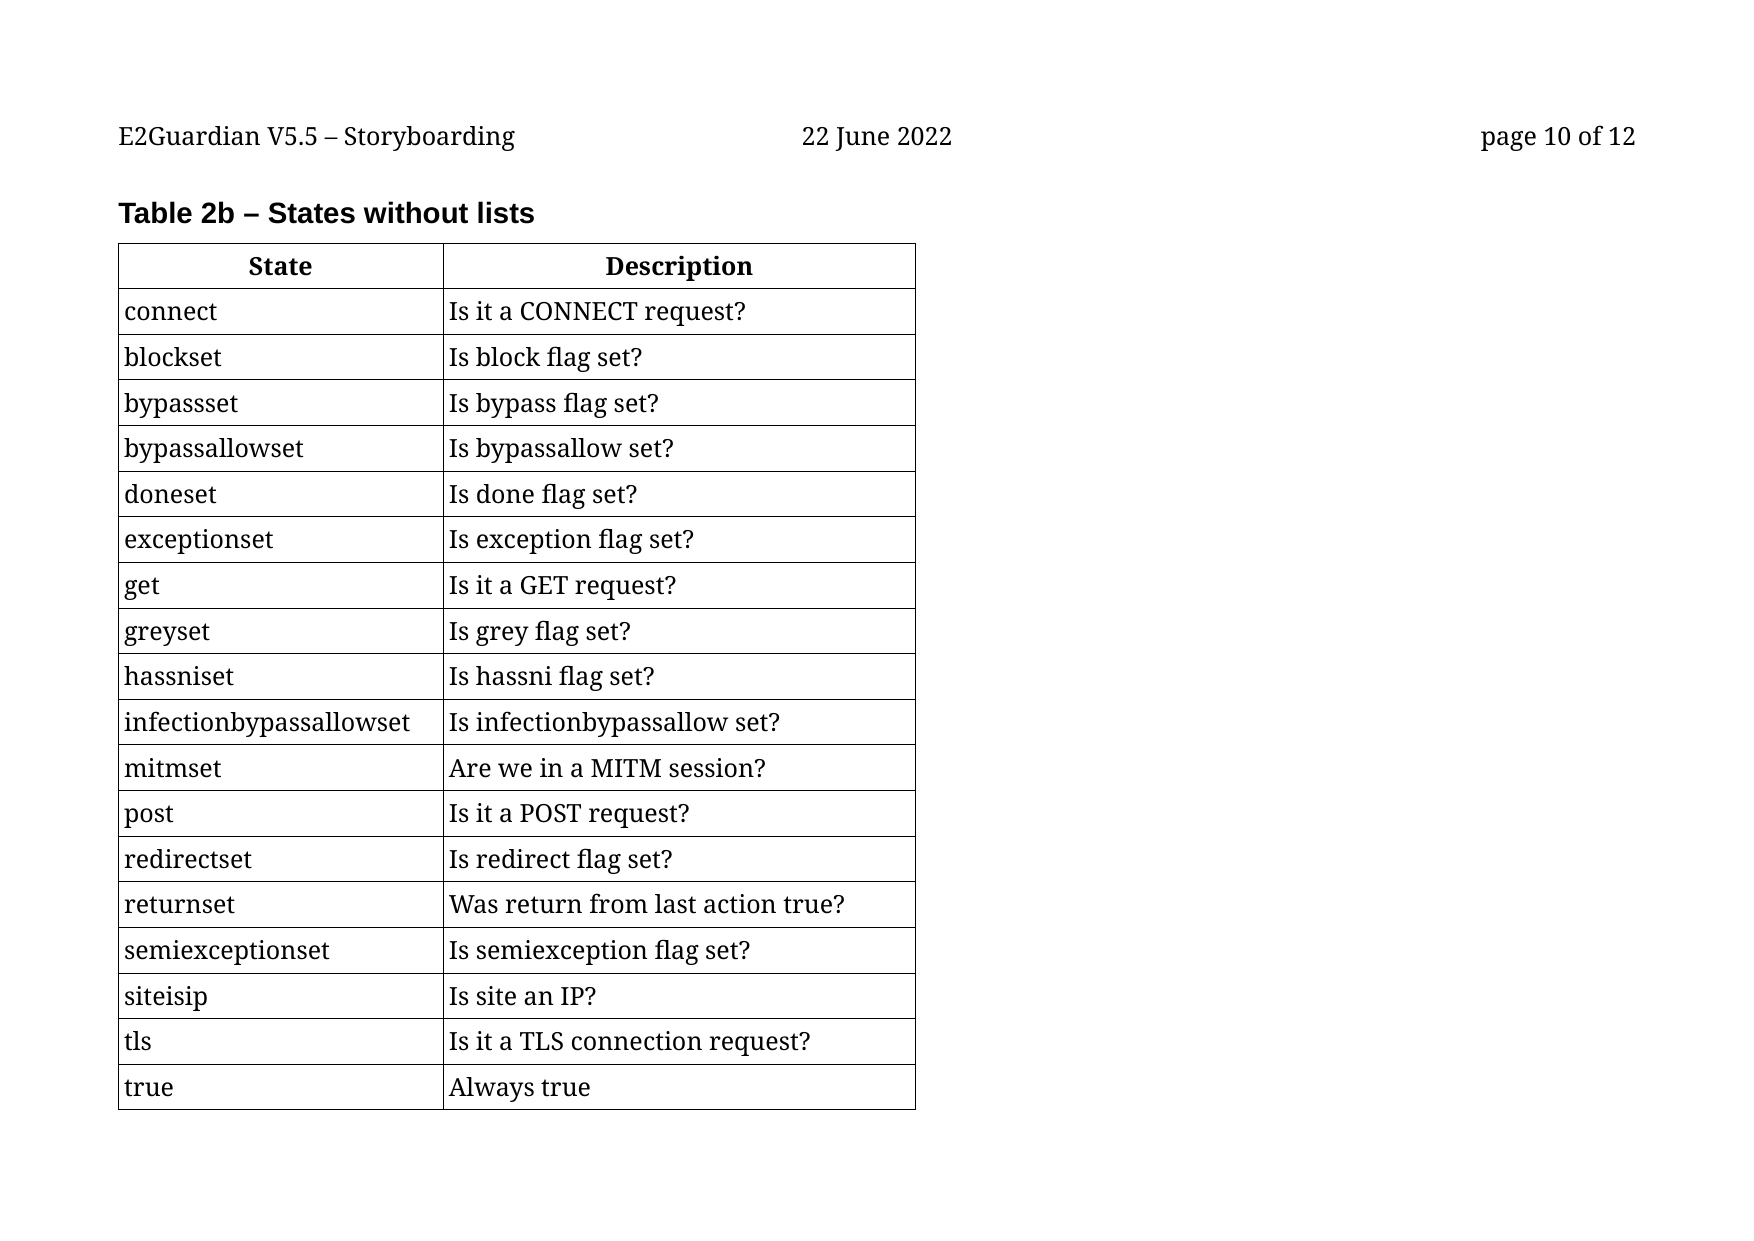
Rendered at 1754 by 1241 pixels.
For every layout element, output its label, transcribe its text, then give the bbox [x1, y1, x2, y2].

table_cell Is it a CONNECT request? [444, 289, 915, 334]
table_cell hassniset [119, 654, 443, 699]
table_cell infectionbypassallowset [119, 700, 443, 744]
table_cell Is site an IP? [444, 974, 915, 1018]
table_cell Is semiexception flag set? [444, 928, 915, 972]
table_cell redirectset [119, 837, 443, 881]
table_cell siteisip [119, 974, 443, 1018]
table_cell Is bypass flag set? [444, 380, 915, 425]
table_cell greyset [119, 609, 443, 653]
table_cell Is it a TLS connection request? [444, 1019, 915, 1064]
table_cell Is exception flag set? [444, 517, 915, 562]
table_cell exceptionset [119, 517, 443, 562]
table_cell Is grey flag set? [444, 609, 915, 653]
table_cell bypassallowset [119, 426, 443, 471]
table_cell bypassset [119, 380, 443, 425]
table_cell Is block flag set? [444, 335, 915, 379]
table_cell post [119, 791, 443, 836]
table_cell Always true [444, 1065, 915, 1109]
table_cell Is it a POST request? [444, 791, 915, 836]
table_cell Is redirect flag set? [444, 837, 915, 881]
table_cell Is done flag set? [444, 472, 915, 516]
table_cell Is bypassallow set? [444, 426, 915, 471]
subtitle Table 2b – States without lists [118, 196, 1636, 230]
table_cell true [119, 1065, 443, 1109]
table_cell Is infectionbypassallow set? [444, 700, 915, 744]
table_cell tls [119, 1019, 443, 1064]
table_cell returnset [119, 882, 443, 927]
table_cell get [119, 563, 443, 607]
table_header Description [444, 244, 915, 288]
table_cell doneset [119, 472, 443, 516]
table_cell Was return from last action true? [444, 882, 915, 927]
table_cell semiexceptionset [119, 928, 443, 972]
table_cell Is it a GET request? [444, 563, 915, 607]
table_cell connect [119, 289, 443, 334]
table_cell Are we in a MITM session? [444, 745, 915, 790]
table_header State [119, 244, 443, 288]
table_cell blockset [119, 335, 443, 379]
table_cell Is hassni flag set? [444, 654, 915, 699]
table_cell mitmset [119, 745, 443, 790]
